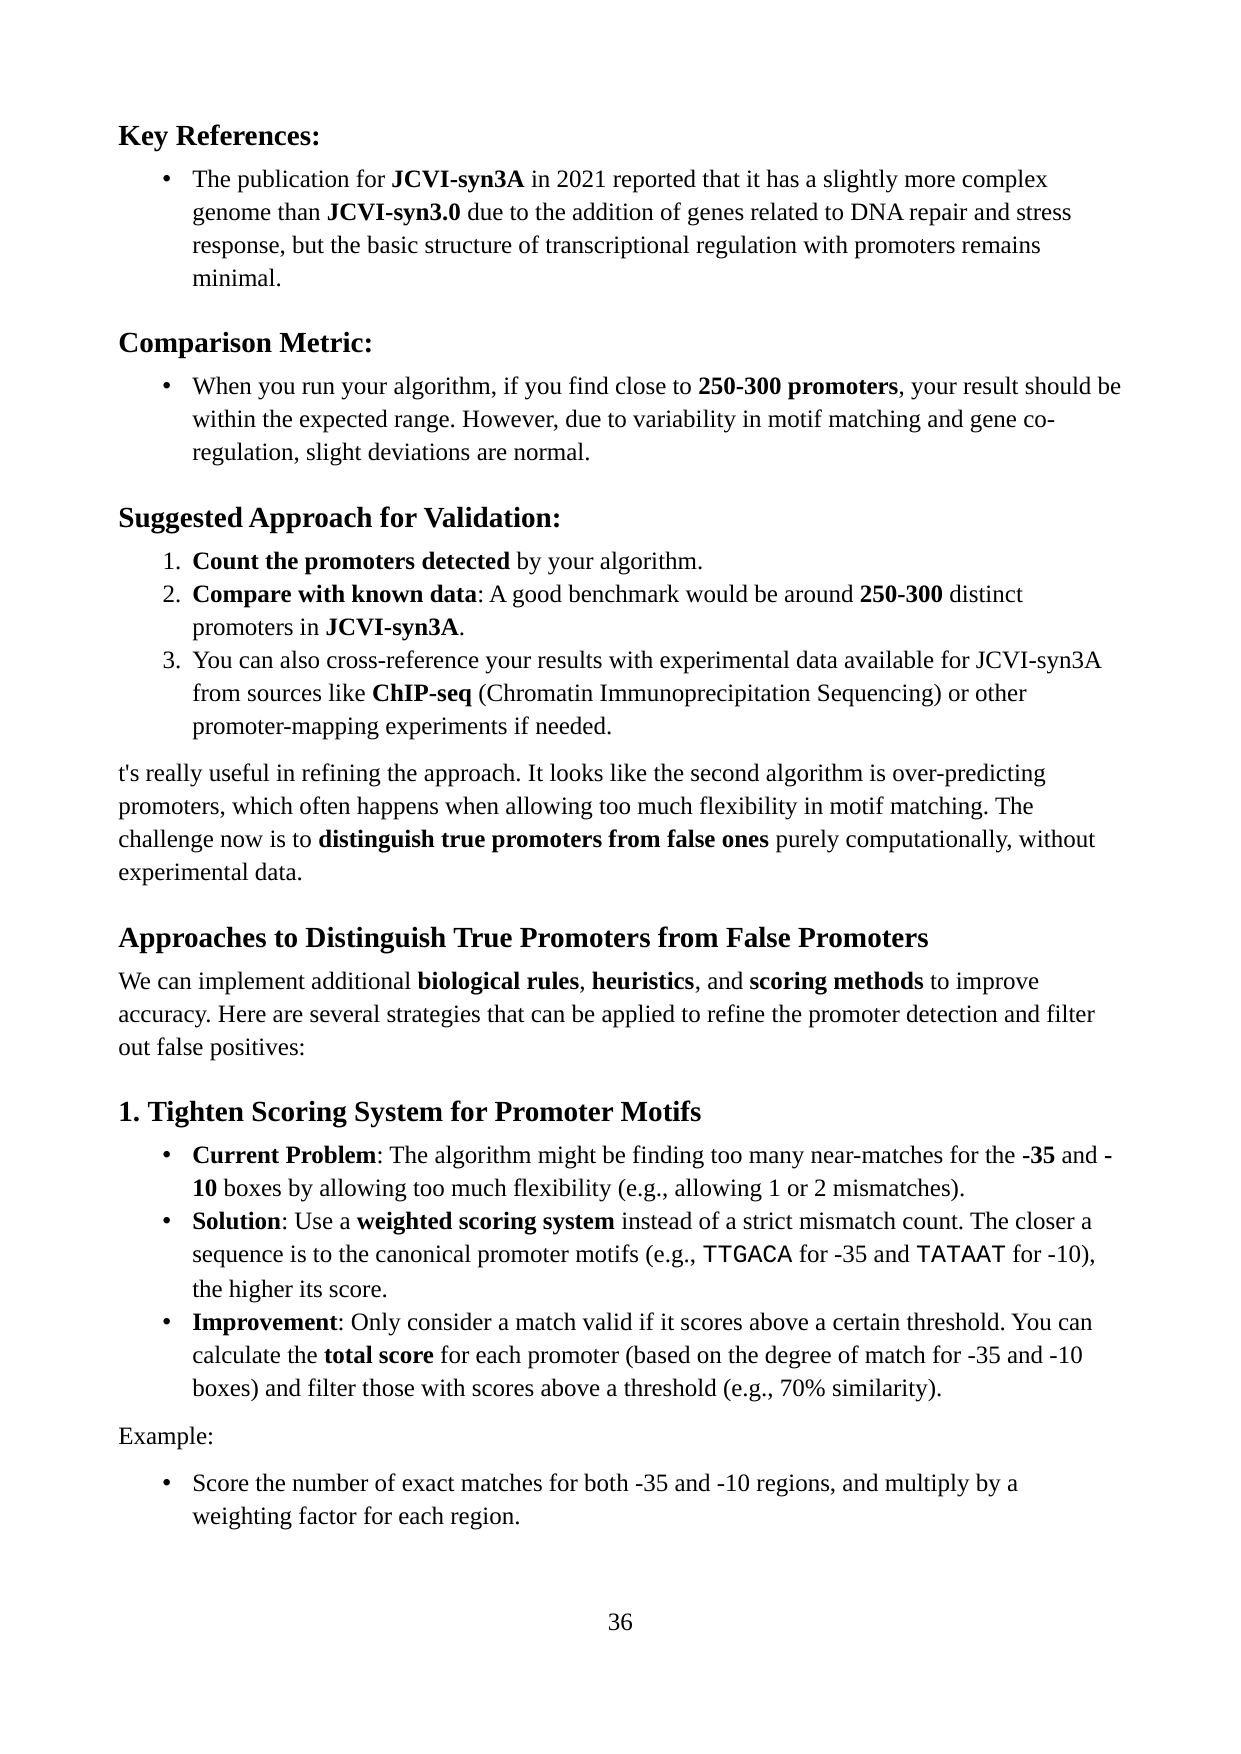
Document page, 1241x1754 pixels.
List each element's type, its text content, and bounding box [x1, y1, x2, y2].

subtitle Approaches to Distinguish True Promoters from False Promoters [118, 920, 1122, 953]
list Compare with known data: A good benchmark would be around 250-300 distinct promoters in JCVI-syn3A. [162, 579, 1122, 641]
list Solution: Use a weighted scoring system instead of a strict mismatch count. The closer a sequence is to the canonical promoter motifs (e.g., TTGACA for -35 and TATAAT for -10), the higher its score. [162, 1206, 1122, 1303]
subtitle Comparison Metric: [118, 325, 1122, 359]
subtitle Key References: [118, 118, 1122, 152]
list Improvement: Only consider a match valid if it scores above a certain threshold. You can calculate the total score for each promoter (based on the degree of match for -35 and -10 boxes) and filter those with scores above a threshold (e.g., 70% similarity). [162, 1307, 1122, 1402]
list The publication for JCVI-syn3A in 2021 reported that it has a slightly more complex genome than JCVI-syn3.0 due to the addition of genes related to DNA repair and stress response, but the basic structure of transcriptional regulation with promoters remains minimal. [162, 164, 1122, 292]
list You can also cross-reference your results with experimental data available for JCVI-syn3A from sources like ChIP-seq (Chromatin Immunoprecipitation Sequencing) or other promoter-mapping experiments if needed. [162, 645, 1122, 739]
subtitle Suggested Approach for Validation: [118, 500, 1122, 533]
list Score the number of exact matches for both -35 and -10 regions, and multiply by a weighting factor for each region. [162, 1468, 1122, 1530]
list Count the promoters detected by your algorithm. [162, 546, 1122, 574]
list Current Problem: The algorithm might be finding too many near-matches for the -35 and -10 boxes by allowing too much flexibility (e.g., allowing 1 or 2 mismatches). [162, 1140, 1122, 1202]
text We can implement additional biological rules, heuristics, and scoring methods to improve accuracy. Here are several strategies that can be applied to refine the promoter detection and filter out false positives: [118, 966, 1122, 1061]
text Example: [118, 1421, 1122, 1449]
text t's really useful in refining the approach. It looks like the second algorithm is over-predicting promoters, which often happens when allowing too much flexibility in motif matching. The challenge now is to distinguish true promoters from false ones purely computationally, without experimental data. [118, 758, 1122, 886]
subtitle 1. Tighten Scoring System for Promoter Motifs [118, 1094, 1122, 1127]
list When you run your algorithm, if you find close to 250-300 promoters, your result should be within the expected range. However, due to variability in motif matching and gene co-regulation, slight deviations are normal. [162, 371, 1122, 466]
